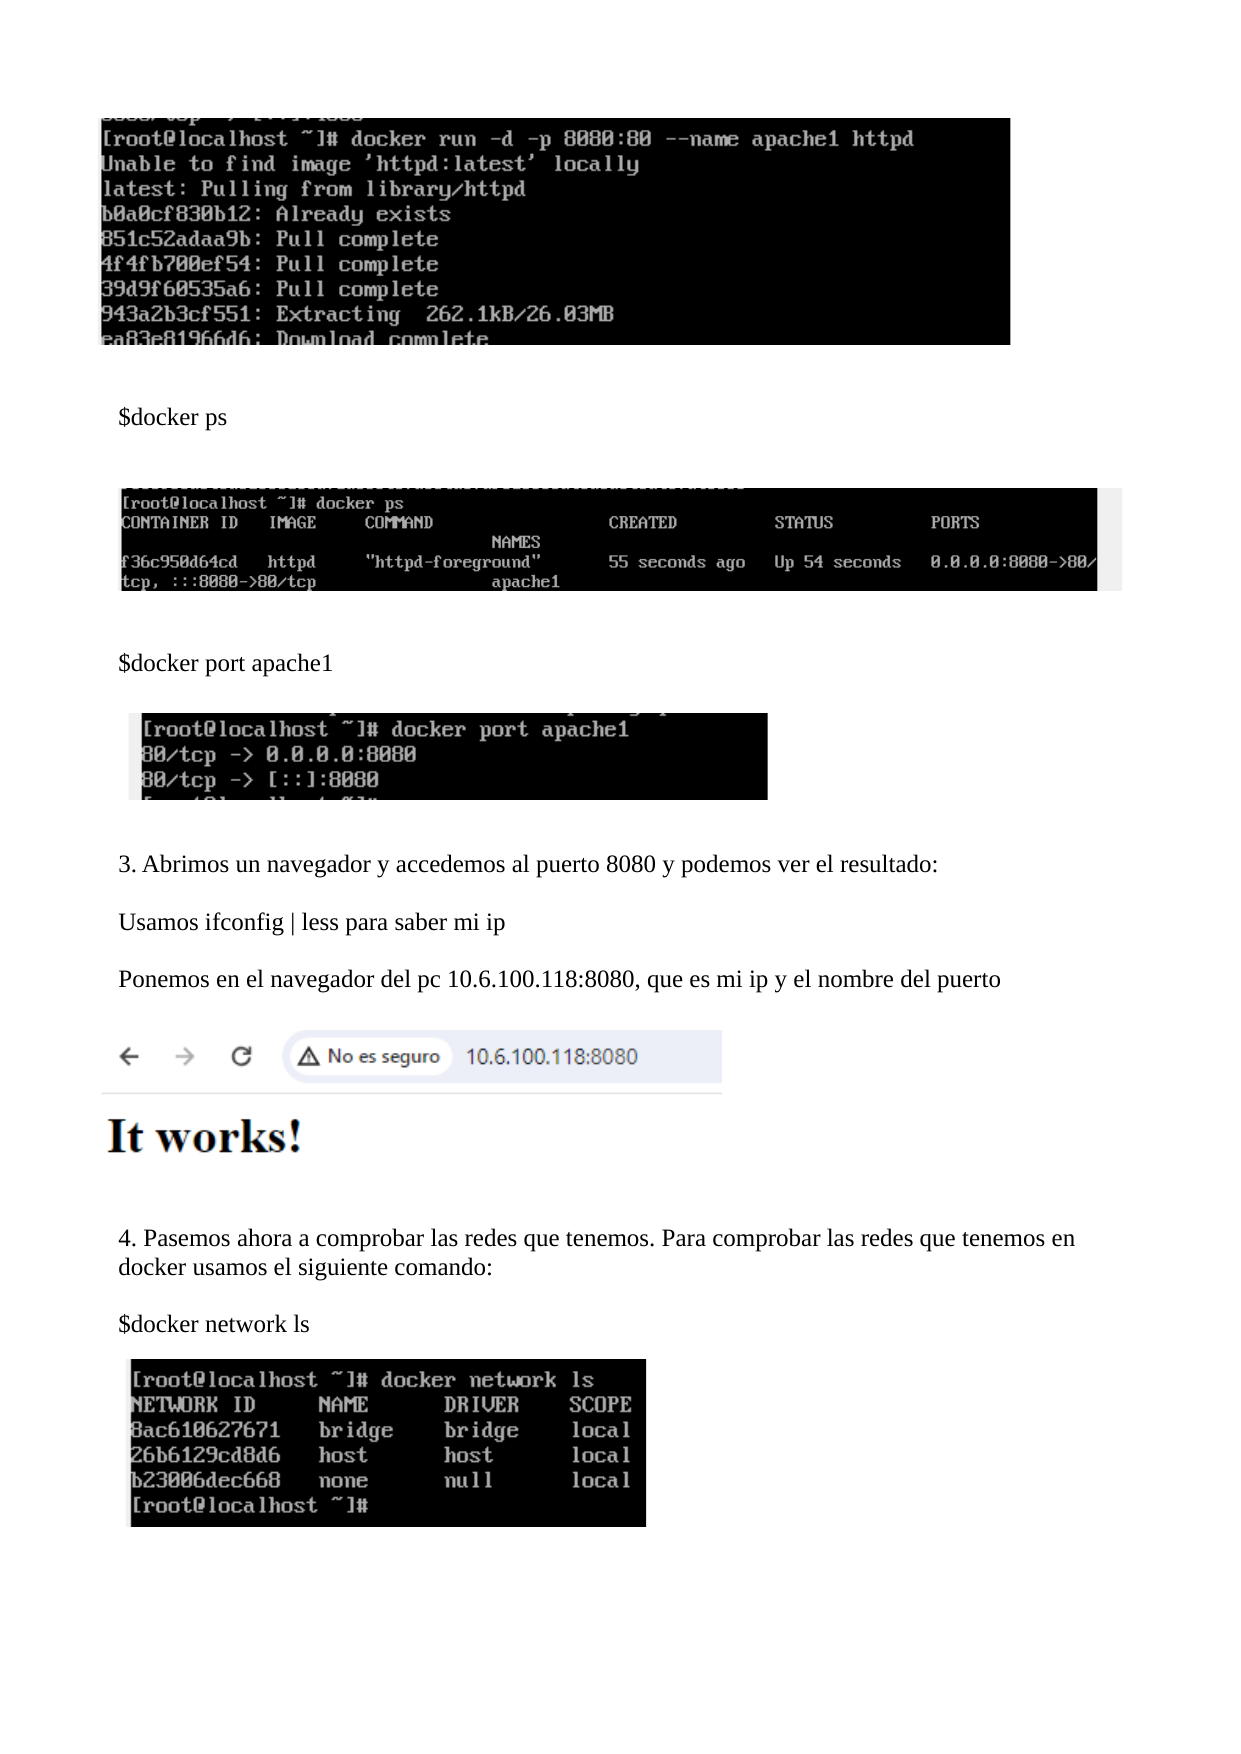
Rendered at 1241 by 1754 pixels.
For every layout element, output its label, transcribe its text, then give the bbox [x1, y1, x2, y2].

picture [128, 713, 768, 800]
text $docker network ls [118, 1309, 1122, 1338]
text Ponemos en el navegador del pc 10.6.100.118:8080, que es mi ip y el nombre del puerto [118, 964, 1122, 993]
picture [101, 1030, 722, 1187]
picture [125, 1359, 647, 1527]
text 4. Pasemos ahora a comprobar las redes que tenemos. Para comprobar las redes que tenemos en docker usamos el siguiente comando: [118, 1223, 1122, 1281]
text 3. Abrimos un navegador y accedemos al puerto 8080 y podemos ver el resultado: [118, 849, 1122, 878]
text Usamos ifconfig | less para saber mi ip [118, 907, 1122, 936]
picture [118, 488, 1123, 591]
picture [97, 118, 1011, 345]
text $docker port apache1 [118, 648, 1122, 677]
text $docker ps [118, 402, 1122, 431]
